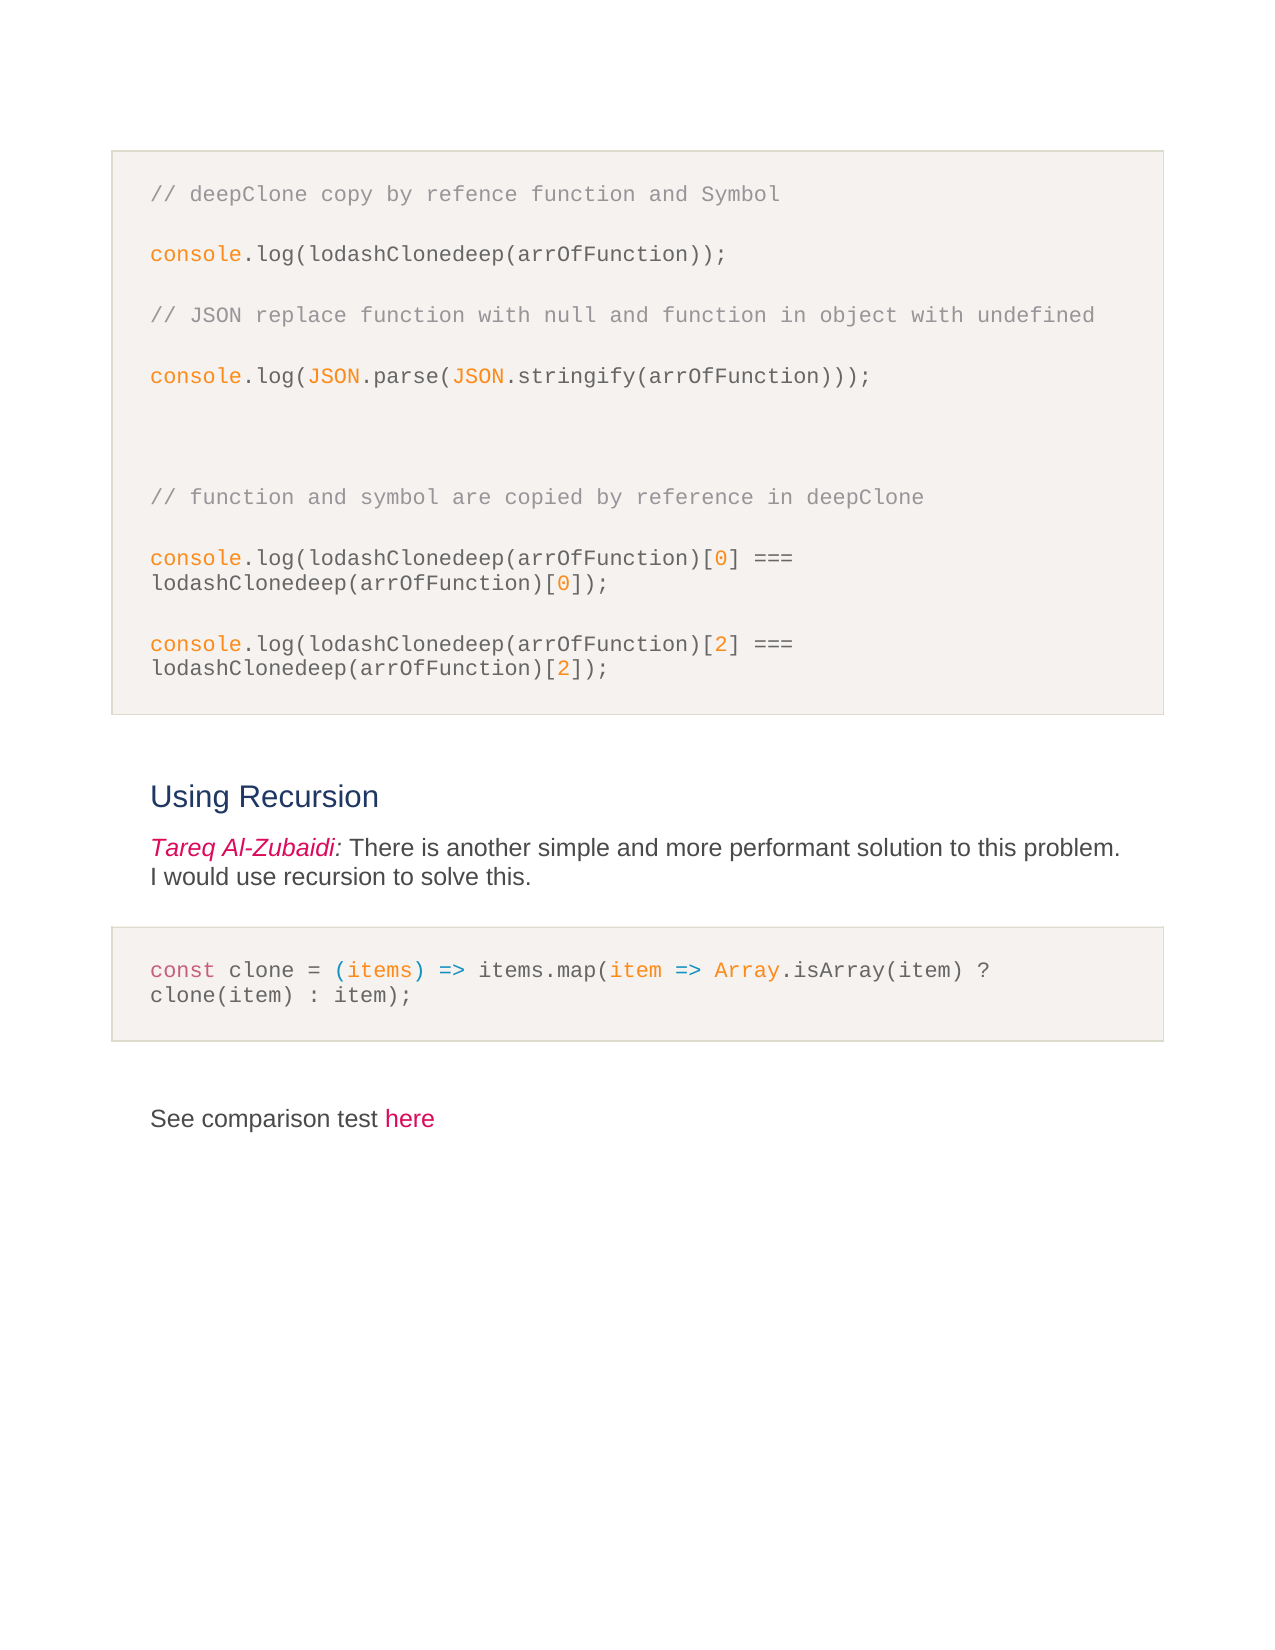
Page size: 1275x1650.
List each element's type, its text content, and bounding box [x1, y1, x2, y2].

text See comparison test here [150, 1104, 1125, 1133]
text // JSON replace function with null and function in object with undefined [113, 271, 1163, 329]
text console.log(JSON.parse(JSON.stringify(arrOfFunction))); [113, 332, 1163, 390]
text Tareq Al-Zubaidi: There is another simple and more performant solution to this problem. I would use recursion to solve this. [150, 833, 1125, 891]
text console.log(lodashClonedeep(arrOfFunction)); [113, 211, 1163, 268]
subtitle Using Recursion [150, 778, 1125, 813]
text console.log(lodashClonedeep(arrOfFunction)[0] === lodashClonedeep(arrOfFunction)[0]); [113, 514, 1163, 597]
text const clone = (items) => items.map(item => Array.isArray(item) ? clone(item) : item); [113, 928, 1163, 1040]
text // deepClone copy by refence function and Symbol [113, 152, 1163, 208]
text console.log(lodashClonedeep(arrOfFunction)[2] === lodashClonedeep(arrOfFunction)[2]); [113, 600, 1163, 714]
text // function and symbol are copied by reference in deepClone [113, 454, 1163, 511]
